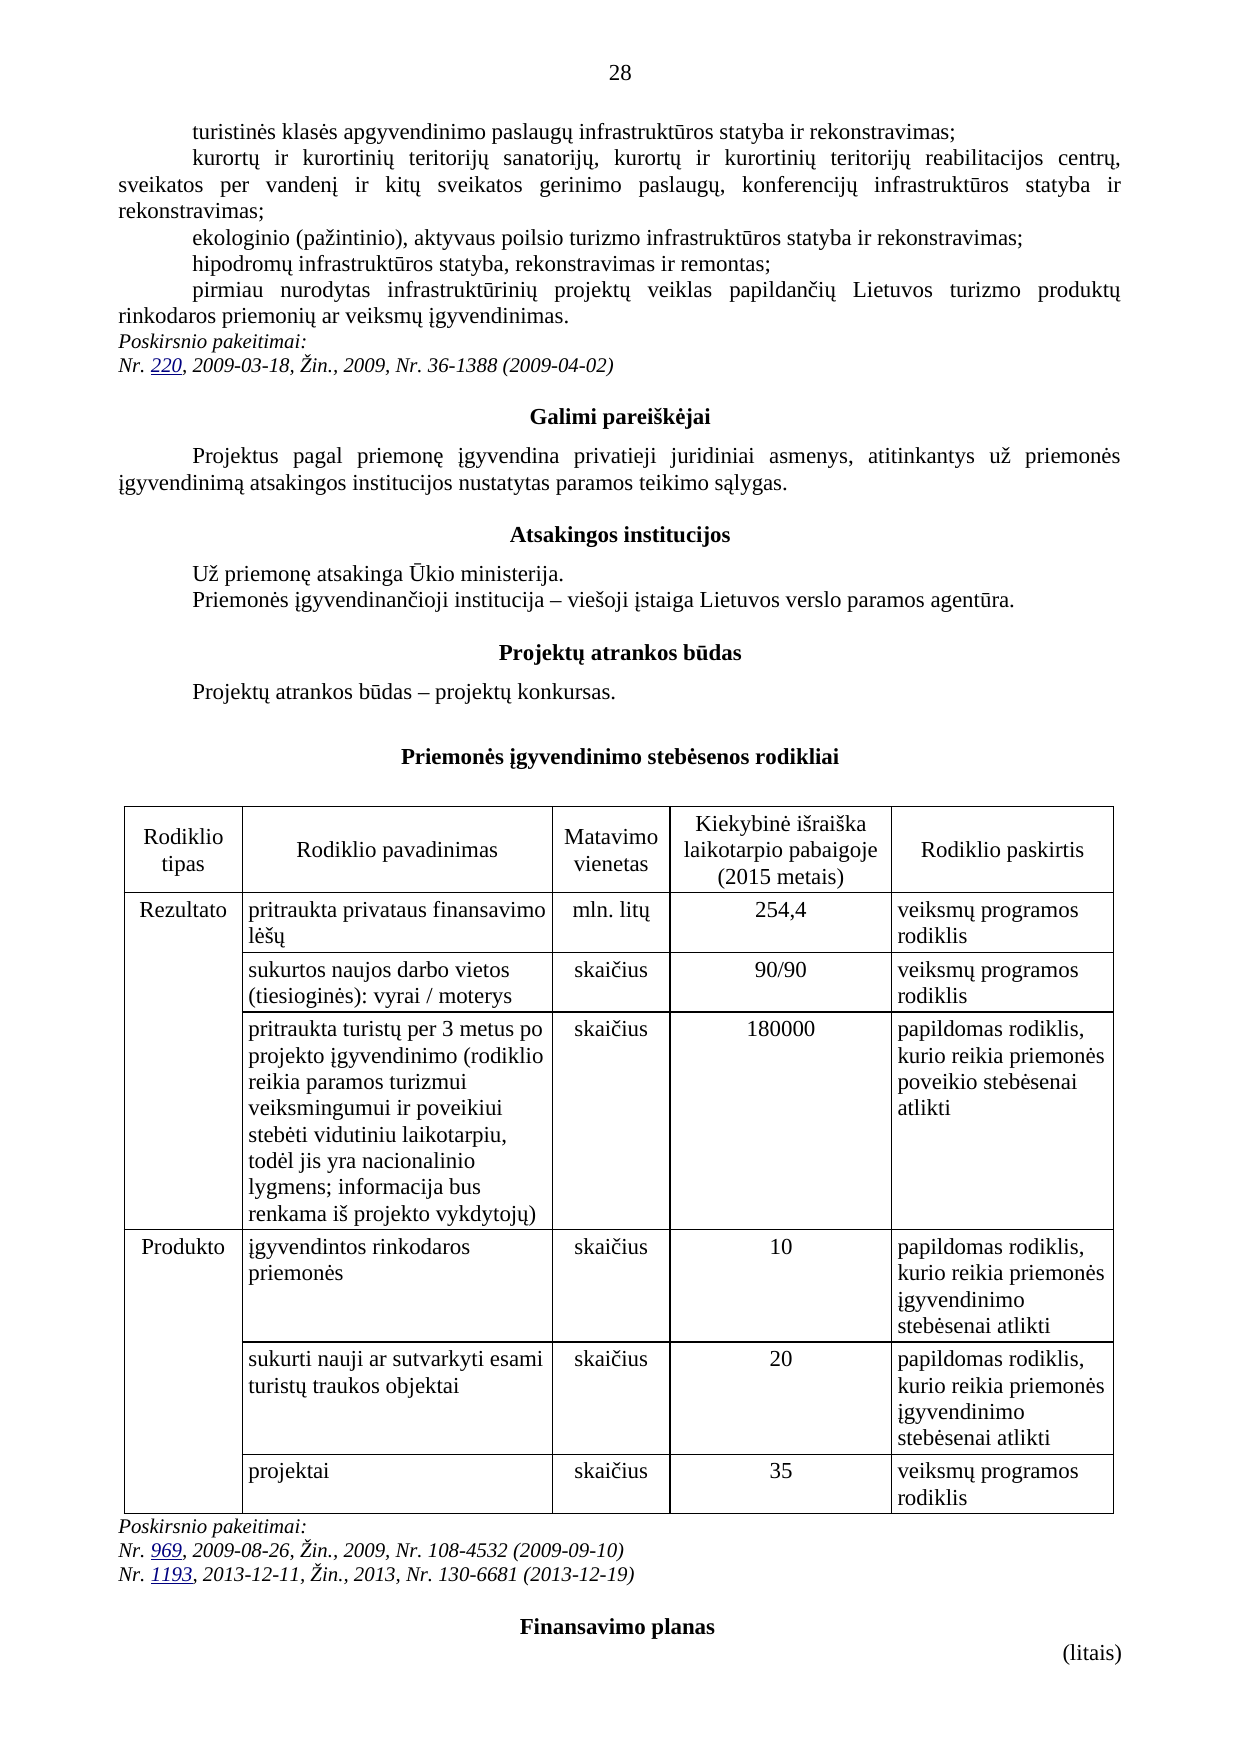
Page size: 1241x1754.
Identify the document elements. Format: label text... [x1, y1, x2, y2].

table_header Rodiklio pavadinimas [243, 807, 552, 892]
table_cell 10 [671, 1230, 891, 1341]
table_cell skaičius [553, 1455, 669, 1513]
table_cell įgyvendintos rinkodaros priemonės [243, 1230, 552, 1341]
table_cell 90/90 [671, 953, 891, 1011]
table_cell 180000 [671, 1013, 891, 1229]
text turistinės klasės apgyvendinimo paslaugų infrastruktūros statyba ir rekonstravimas; [118, 118, 1122, 144]
list (litais) [118, 1639, 1122, 1666]
table_cell sukurtos naujos darbo vietos (tiesioginės): vyrai / moterys [243, 953, 552, 1011]
table_cell 20 [671, 1343, 891, 1454]
table_cell skaičius [553, 953, 669, 1011]
text Nr. 220, 2009-03-18, Žin., 2009, Nr. 36-1388 (2009-04-02) [118, 353, 1122, 377]
table_header Rodiklio tipas [125, 807, 242, 892]
text Už priemonę atsakinga Ūkio ministerija. [118, 560, 1122, 587]
table_cell veiksmų programos rodiklis [892, 893, 1113, 952]
text Priemonės įgyvendinančioji institucija – viešoji įstaiga Lietuvos verslo paramos agentūra. [118, 587, 1122, 613]
table_cell 254,4 [671, 893, 891, 952]
table_cell skaičius [553, 1230, 669, 1341]
text Nr. 1193, 2013-12-11, Žin., 2013, Nr. 130-6681 (2013-12-19) [118, 1562, 1122, 1586]
table_header Kiekybinė išraiška laikotarpio pabaigoje (2015 metais) [671, 807, 891, 892]
text Projektus pagal priemonę įgyvendina privatieji juridiniai asmenys, atitinkantys už priemonės įgyvendinimą atsakingos institucijos nustatytas paramos teikimo sąlygas. [118, 442, 1122, 495]
text pirmiau nurodytas infrastruktūrinių projektų veiklas papildančių Lietuvos turizmo produktų rinkodaros priemonių ar veiksmų įgyvendinimas. [118, 276, 1122, 329]
table_cell mln. litų [553, 893, 669, 952]
table_cell Rezultato [125, 893, 242, 1229]
table_cell veiksmų programos rodiklis [892, 953, 1113, 1011]
table_cell sukurti nauji ar sutvarkyti esami turistų traukos objektai [243, 1343, 552, 1454]
table_cell papildomas rodiklis, kurio reikia priemonės įgyvendinimo stebėsenai atlikti [892, 1230, 1113, 1341]
text Atsakingos institucijos [118, 521, 1122, 548]
table_cell Produkto [125, 1230, 242, 1513]
table_cell papildomas rodiklis, kurio reikia priemonės įgyvendinimo stebėsenai atlikti [892, 1343, 1113, 1454]
text Finansavimo planas [118, 1613, 1122, 1639]
text Projektų atrankos būdas [118, 639, 1122, 666]
table_cell pritraukta privataus finansavimo lėšų [243, 893, 552, 952]
text ekologinio (pažintinio), aktyvaus poilsio turizmo infrastruktūros statyba ir rekonstravimas; [118, 223, 1122, 250]
table_header Matavimo vienetas [553, 807, 669, 892]
text kurortų ir kurortinių teritorijų sanatorijų, kurortų ir kurortinių teritorijų reabilitacijos centrų, sveikatos per vandenį ir kitų sveikatos gerinimo paslaugų, konferencijų infrastruktūros statyba ir rekonstravimas; [118, 144, 1122, 223]
table_cell papildomas rodiklis, kurio reikia priemonės poveikio stebėsenai atlikti [892, 1013, 1113, 1229]
table_cell pritraukta turistų per 3 metus po projekto įgyvendinimo (rodiklio reikia paramos turizmui veiksmingumui ir poveikiui stebėti vidutiniu laikotarpiu, todėl jis yra nacionalinio lygmens; informacija bus renkama iš projekto vykdytojų) [243, 1013, 552, 1229]
table_cell projektai [243, 1455, 552, 1513]
table_cell skaičius [553, 1343, 669, 1454]
text Poskirsnio pakeitimai: [118, 329, 1122, 353]
text Projektų atrankos būdas – projektų konkursas. [118, 678, 1122, 704]
table_cell 35 [671, 1455, 891, 1513]
text Nr. 969, 2009-08-26, Žin., 2009, Nr. 108-4532 (2009-09-10) [118, 1538, 1122, 1562]
table_cell skaičius [553, 1013, 669, 1229]
text hipodromų infrastruktūros statyba, rekonstravimas ir remontas; [118, 250, 1122, 276]
text Galimi pareiškėjai [118, 403, 1122, 430]
table_header Rodiklio paskirtis [892, 807, 1113, 892]
text Poskirsnio pakeitimai: [118, 1514, 1122, 1538]
text Priemonės įgyvendinimo stebėsenos rodikliai [118, 743, 1122, 770]
table_cell veiksmų programos rodiklis [892, 1455, 1113, 1513]
